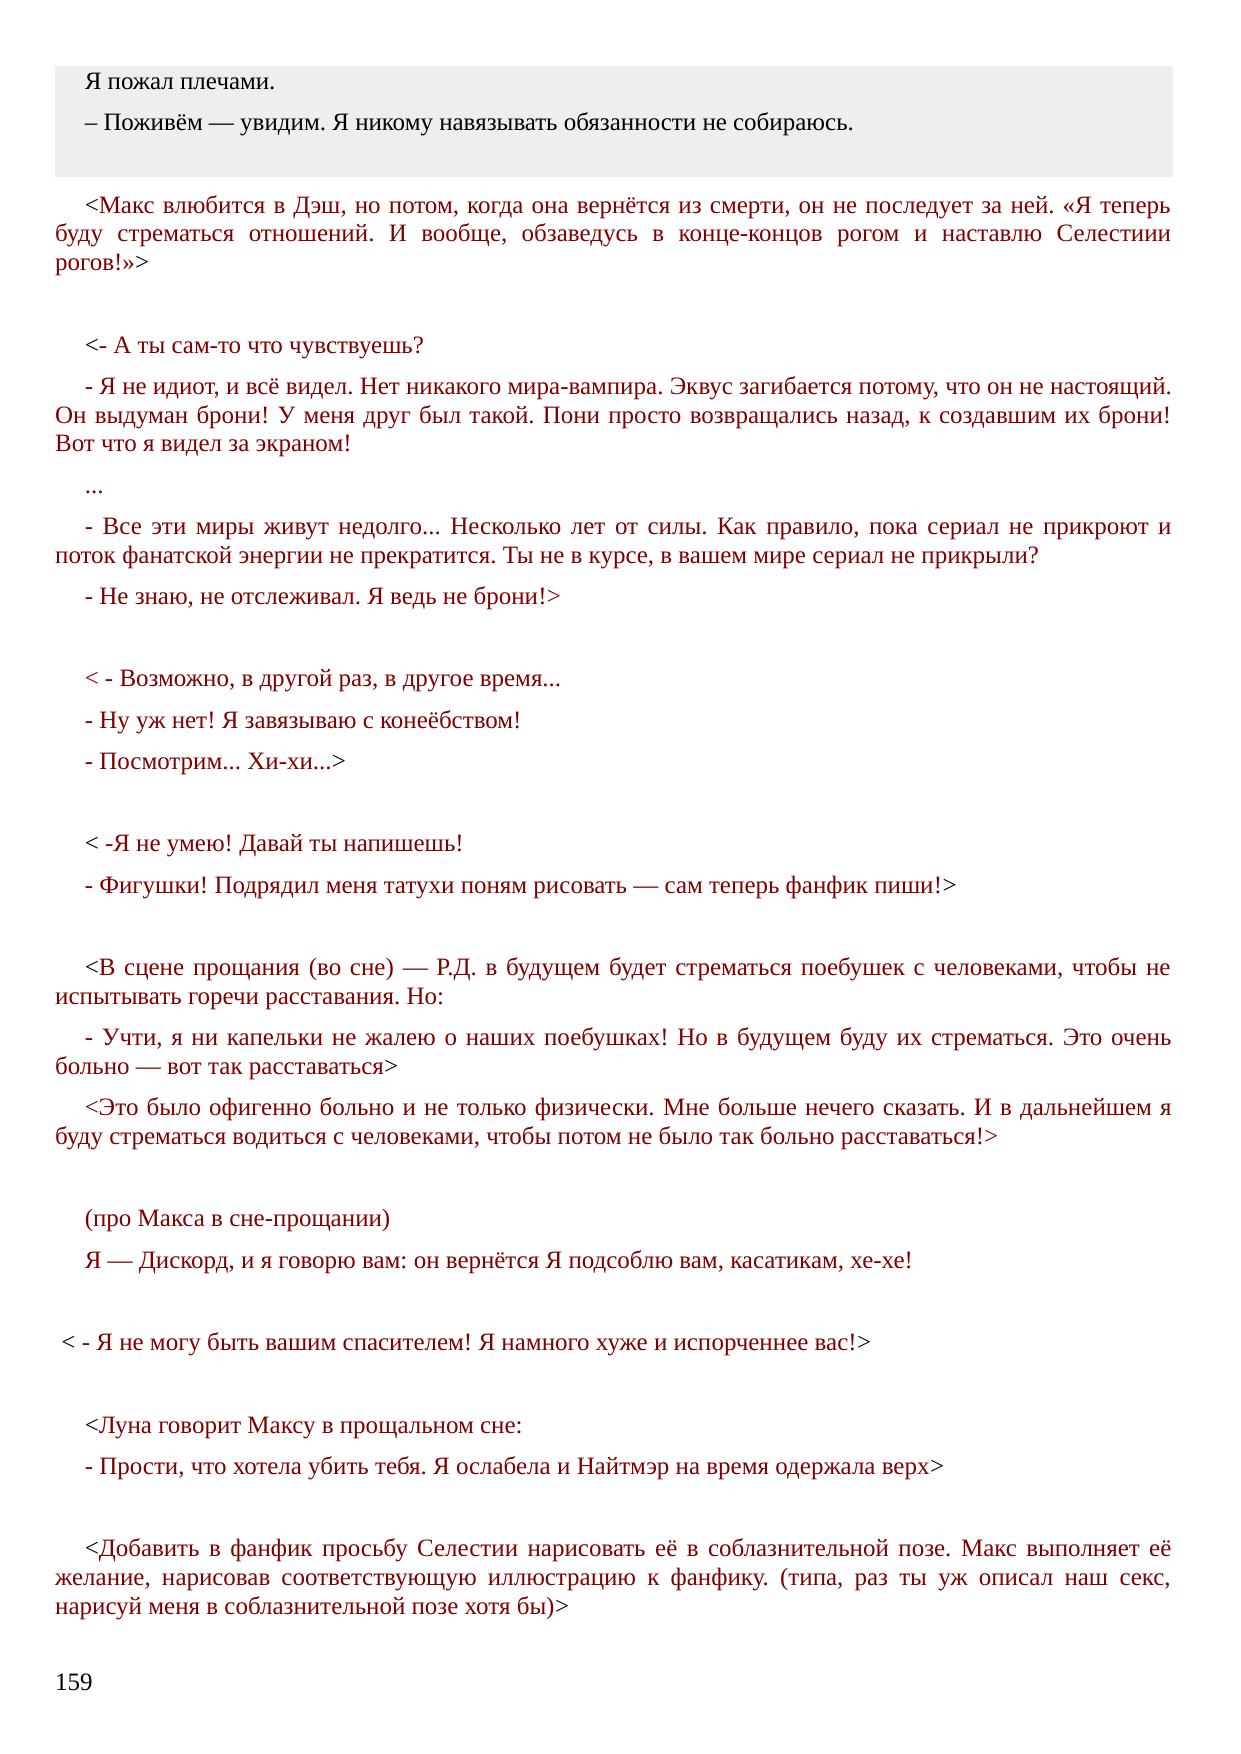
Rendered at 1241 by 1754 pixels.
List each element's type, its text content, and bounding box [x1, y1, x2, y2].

text - Не знаю, не отслеживал. Я ведь не брони!> [55, 581, 1173, 610]
text <Это было офигенно больно и не только физически. Мне больше нечего сказать. И в дальнейшем я буду стрематься водиться с человеками, чтобы потом не было так больно расставаться!> [55, 1092, 1173, 1150]
text < - Я не могу быть вашим спасителем! Я намного хуже и испорченнее вас!> [55, 1327, 1173, 1356]
text (про Макса в сне-прощании) [55, 1203, 1173, 1232]
text <Добавить в фанфик просьбу Селестии нарисовать её в соблазнительной позе. Макс выполняет её желание, нарисовав соответствующую иллюстрацию к фанфику. (типа, раз ты уж описал наш секс, нарисуй меня в соблазнительной позе хотя бы)> [55, 1533, 1173, 1620]
text – Поживём — увидим. Я никому навязывать обязанности не собираюсь. [55, 107, 1173, 136]
text - Учти, я ни капельки не жалею о наших поебушках! Но в будущем буду их стрематься. Это очень больно — вот так расставаться> [55, 1022, 1173, 1080]
text <В сцене прощания (во сне) — Р.Д. в будущем будет стрематься поебушек с человеками, чтобы не испытывать горечи расставания. Но: [55, 952, 1173, 1010]
text <Макс влюбится в Дэш, но потом, когда она вернётся из смерти, он не последует за ней. «Я теперь буду стрематься отношений. И вообще, обзаведусь в конце-концов рогом и наставлю Селестиии рогов!»> [55, 190, 1173, 276]
text ... [55, 470, 1173, 498]
text Я — Дискорд, и я говорю вам: он вернётся Я подсоблю вам, касатикам, хе-хе! [55, 1245, 1173, 1273]
text - Фигушки! Подрядил меня татухи поням рисовать — сам теперь фанфик пиши!> [55, 870, 1173, 898]
text Я пожал плечами. [55, 66, 1173, 95]
text <Луна говорит Максу в прощальном сне: [55, 1410, 1173, 1438]
text - Посмотрим... Хи-хи...> [55, 746, 1173, 775]
text < -Я не умею! Давай ты напишешь! [55, 828, 1173, 857]
text < - Возможно, в другой раз, в другое время... [55, 663, 1173, 692]
text - Прости, что хотела убить тебя. Я ослабела и Найтмэр на время одержала верх> [55, 1451, 1173, 1480]
text - Я не идиот, и всё видел. Нет никакого мира-вампира. Эквус загибается потому, что он не настоящий. Он выдуман брони! У меня друг был такой. Пони просто возвращались назад, к создавшим их брони! Вот что я видел за экраном! [55, 371, 1173, 457]
text - Все эти миры живут недолго... Несколько лет от силы. Как правило, пока сериал не прикроют и поток фанатской энергии не прекратится. Ты не в курсе, в вашем мире сериал не прикрыли? [55, 511, 1173, 568]
text - Ну уж нет! Я завязываю с конеёбством! [55, 705, 1173, 733]
text <- А ты сам-то что чувствуешь? [55, 330, 1173, 358]
